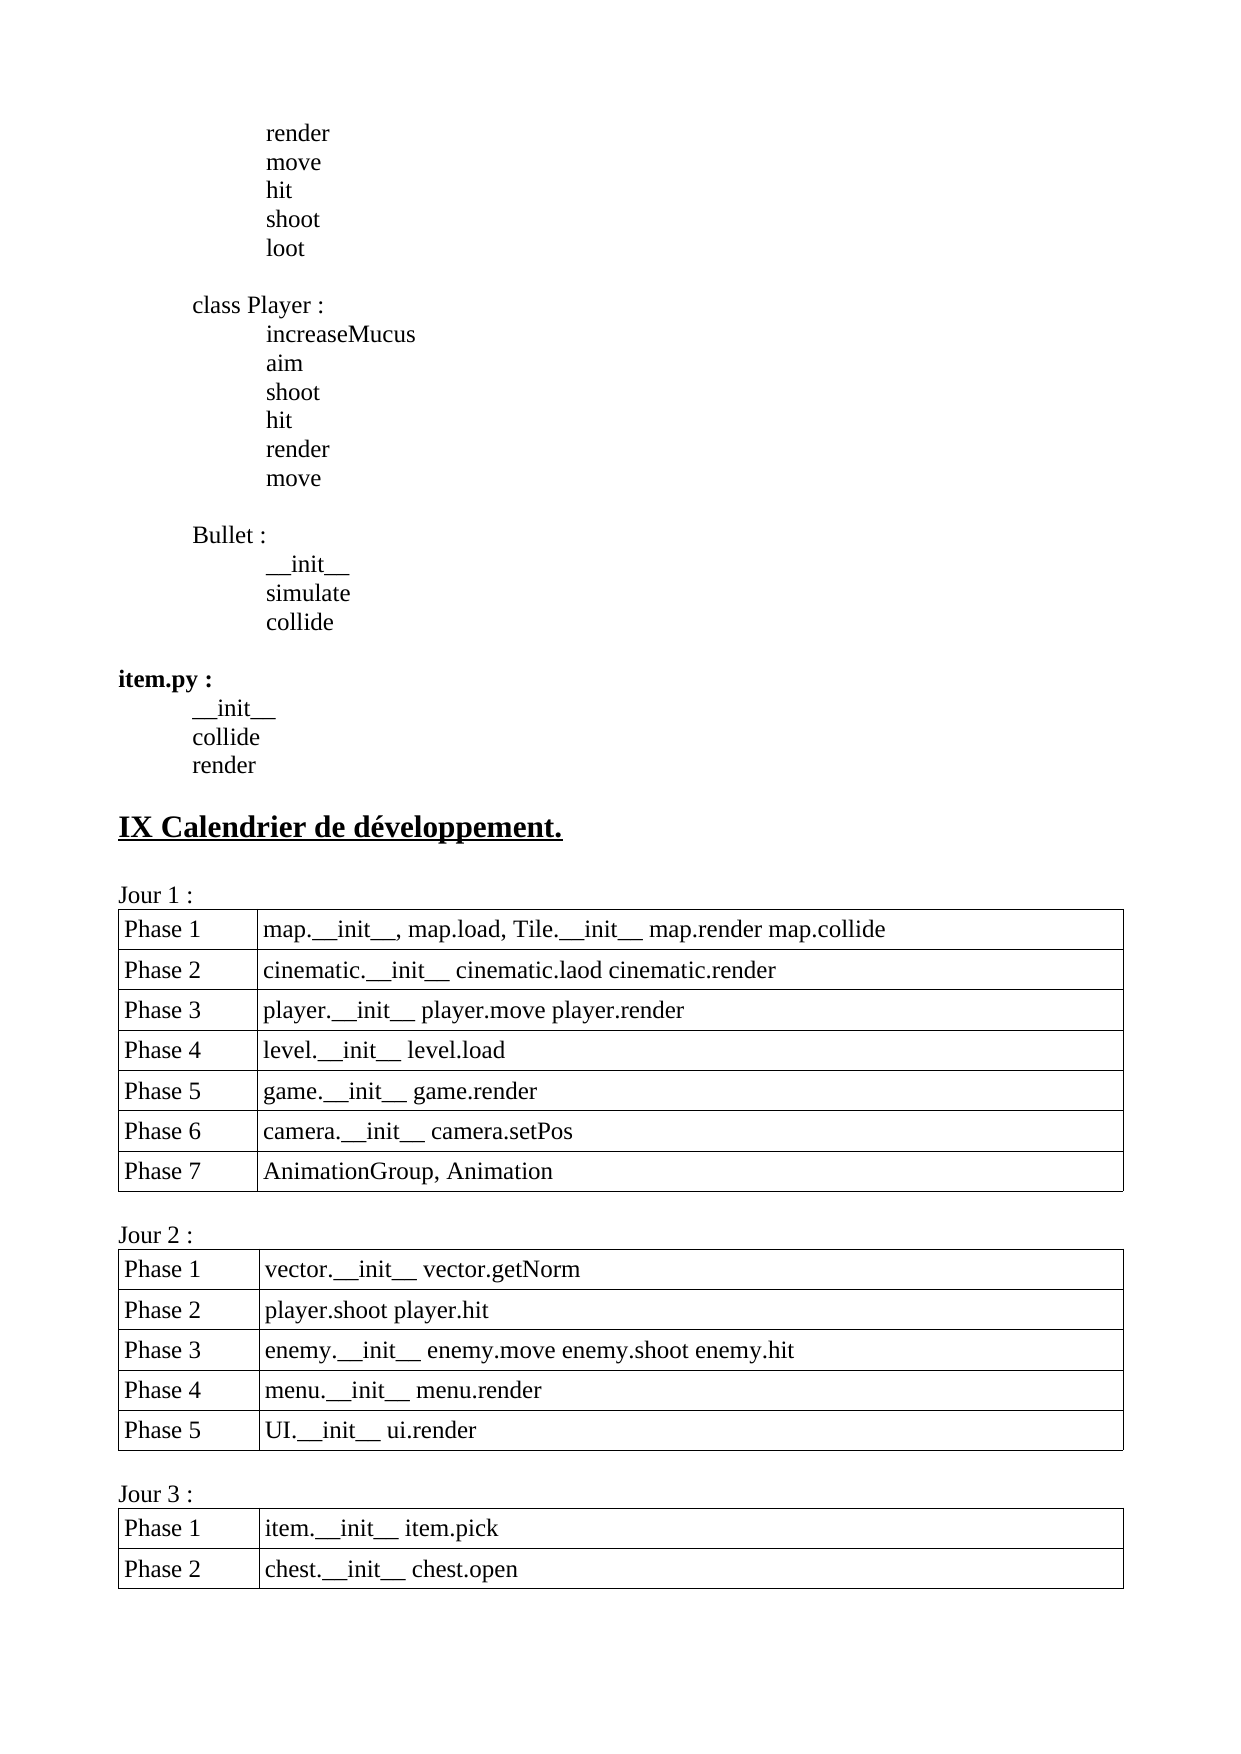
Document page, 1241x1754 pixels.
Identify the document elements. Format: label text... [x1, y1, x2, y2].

table_cell cinematic.__init__ cinematic.laod cinematic.render [258, 950, 1123, 989]
table_cell UI.__init__ ui.render [260, 1411, 1123, 1450]
table_cell Phase 3 [119, 1330, 259, 1369]
text render [118, 434, 1122, 463]
table_header Phase 1 [119, 1250, 259, 1289]
text __init__ [118, 693, 1122, 722]
text render [118, 118, 1122, 147]
table_cell Phase 5 [119, 1411, 259, 1450]
table_cell menu.__init__ menu.render [260, 1371, 1123, 1410]
table_cell Phase 2 [119, 950, 257, 989]
table_cell chest.__init__ chest.open [260, 1549, 1123, 1588]
table_header item.__init__ item.pick [260, 1509, 1123, 1548]
table_cell AnimationGroup, Animation [258, 1152, 1123, 1191]
text IX Calendrier de développement. [118, 808, 1122, 844]
text shoot [118, 204, 1122, 233]
text Bullet : [118, 521, 1122, 549]
table_header vector.__init__ vector.getNorm [260, 1250, 1123, 1289]
text collide [118, 607, 1122, 636]
table_cell Phase 4 [119, 1031, 257, 1070]
text Jour 2 : [118, 1220, 1122, 1248]
text hit [118, 406, 1122, 434]
text render [118, 751, 1122, 779]
text simulate [118, 578, 1122, 607]
text aim [118, 348, 1122, 377]
table_cell Phase 3 [119, 990, 257, 1030]
text class Player : [118, 291, 1122, 319]
table_cell Phase 2 [119, 1549, 259, 1588]
text loot [118, 233, 1122, 262]
text collide [118, 722, 1122, 751]
text move [118, 463, 1122, 492]
table_cell player.shoot player.hit [260, 1290, 1123, 1329]
table_header map.__init__, map.load, Tile.__init__ map.render map.collide [258, 910, 1123, 949]
table_cell enemy.__init__ enemy.move enemy.shoot enemy.hit [260, 1330, 1123, 1369]
table_cell camera.__init__ camera.setPos [258, 1111, 1123, 1151]
text Jour 1 : [118, 880, 1122, 909]
text Jour 3 : [118, 1479, 1122, 1508]
text __init__ [118, 549, 1122, 578]
text item.py : [118, 664, 1122, 693]
table_cell Phase 5 [119, 1071, 257, 1110]
table_header Phase 1 [119, 910, 257, 949]
text shoot [118, 377, 1122, 406]
text increaseMucus [118, 319, 1122, 348]
table_cell Phase 7 [119, 1152, 257, 1191]
text move [118, 147, 1122, 176]
table_cell game.__init__ game.render [258, 1071, 1123, 1110]
table_header Phase 1 [119, 1509, 259, 1548]
table_cell Phase 4 [119, 1371, 259, 1410]
table_cell player.__init__ player.move player.render [258, 990, 1123, 1030]
table_cell Phase 2 [119, 1290, 259, 1329]
text hit [118, 176, 1122, 204]
table_cell Phase 6 [119, 1111, 257, 1151]
table_cell level.__init__ level.load [258, 1031, 1123, 1070]
